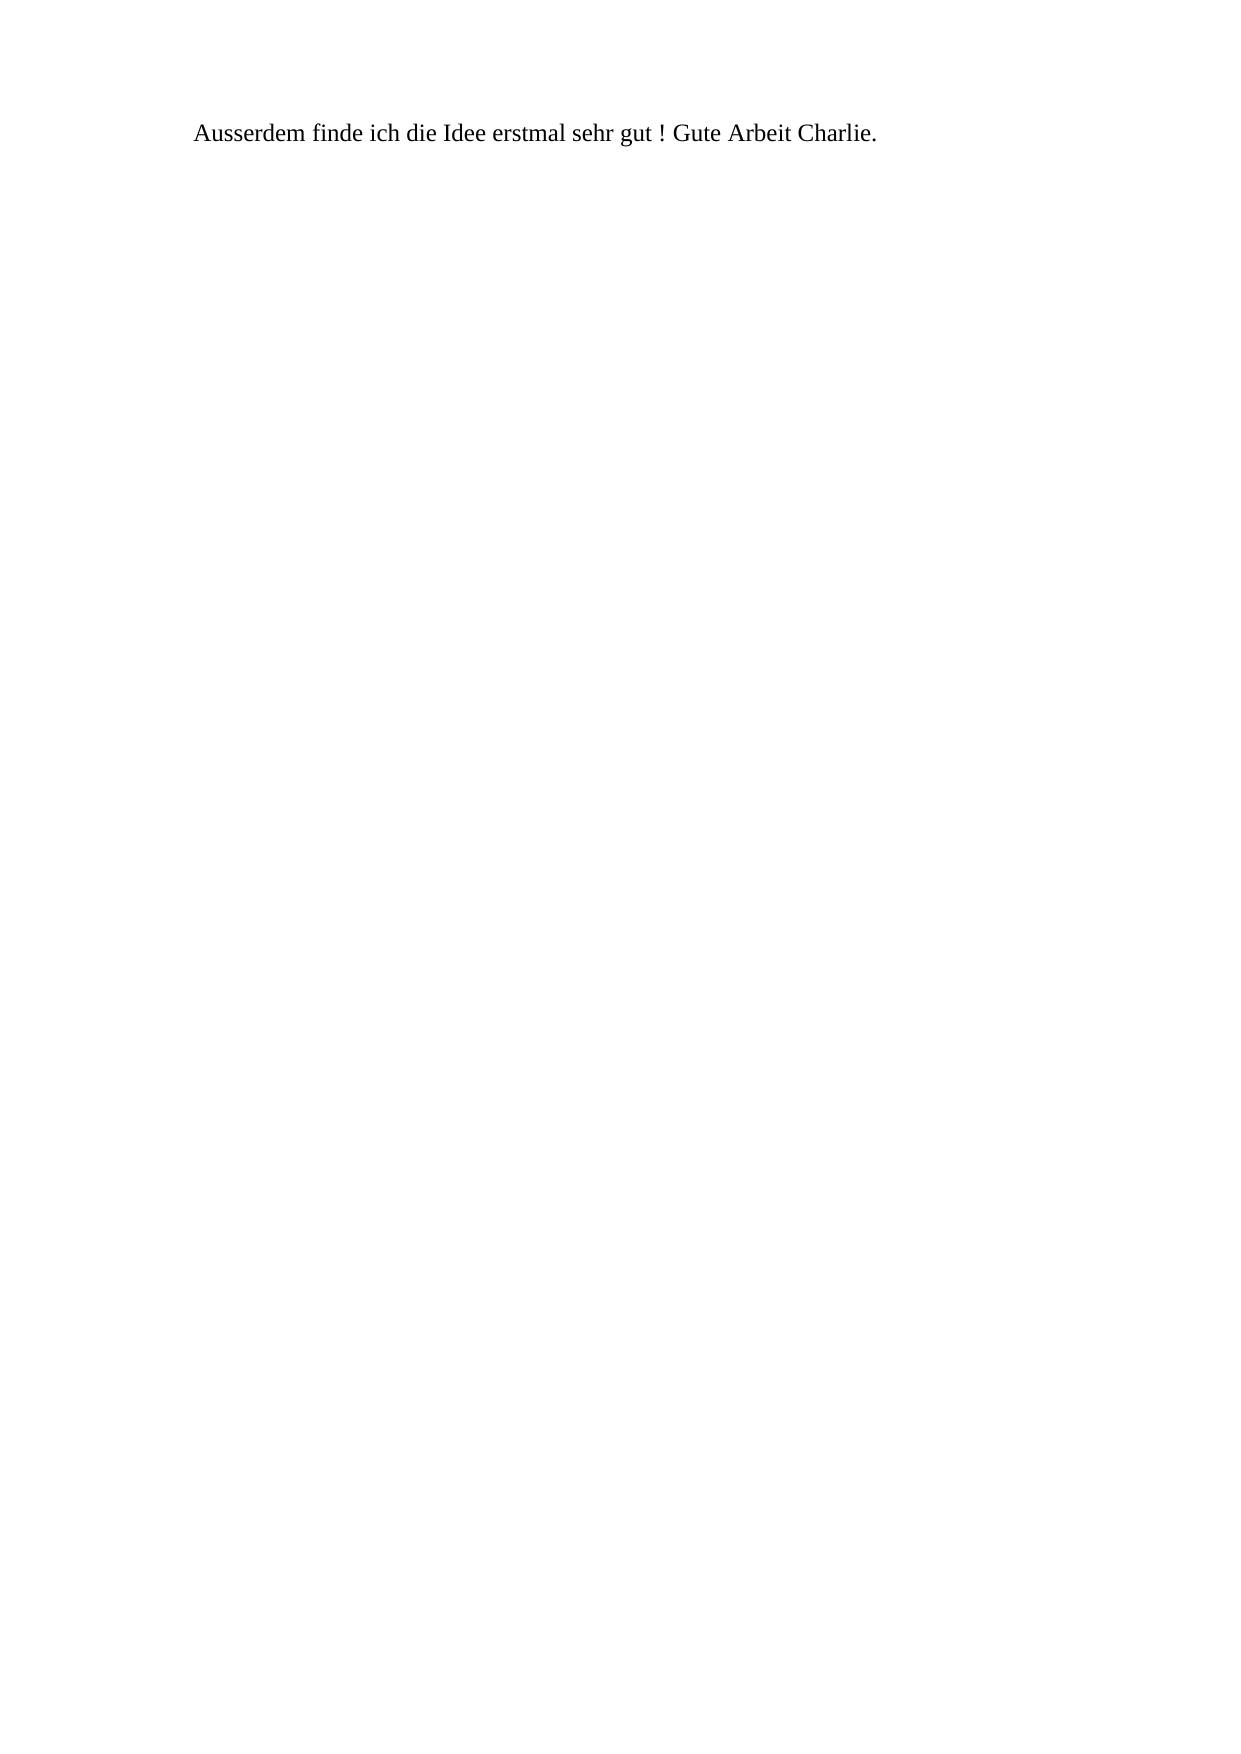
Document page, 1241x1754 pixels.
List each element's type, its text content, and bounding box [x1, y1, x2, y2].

text Ausserdem finde ich die Idee erstmal sehr gut ! Gute Arbeit Charlie. [193, 118, 1122, 147]
